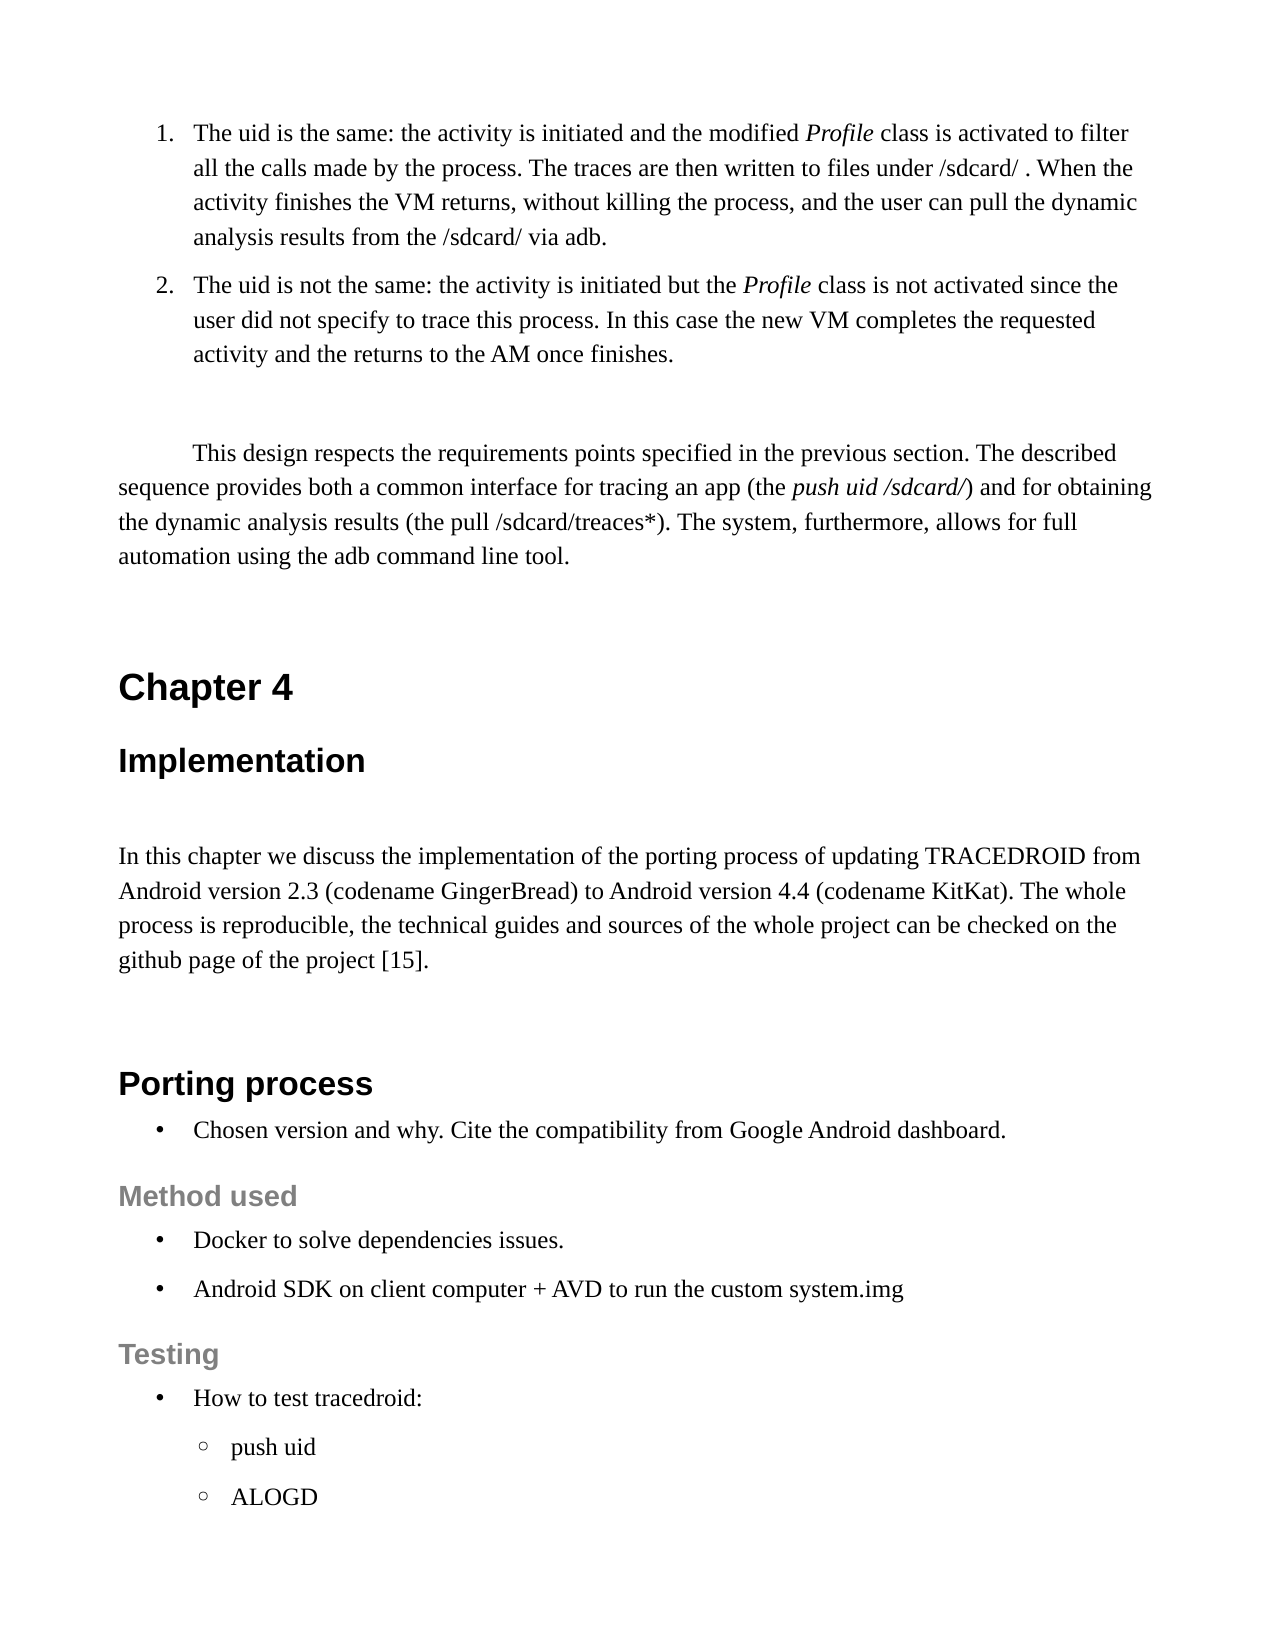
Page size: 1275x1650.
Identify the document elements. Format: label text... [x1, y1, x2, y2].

text In this chapter we discuss the implementation of the porting process of updating TRACEDROID from Android version 2.3 (codename GingerBread) to Android version 4.4 (codename KitKat). The whole process is reproducible, the technical guides and sources of the whole project can be checked on the github page of the project [15]. [118, 841, 1157, 974]
list Android SDK on client computer + AVD to run the custom system.img [156, 1274, 1157, 1302]
list Docker to solve dependencies issues. [156, 1225, 1157, 1253]
subtitle Chapter 4 [118, 664, 1157, 708]
list How to test tracedroid: [156, 1383, 1157, 1412]
subtitle Testing [118, 1337, 1157, 1371]
list ALOGD [193, 1482, 1157, 1510]
subtitle Implementation [118, 741, 1157, 780]
subtitle Method used [118, 1179, 1157, 1212]
list The uid is the same: the activity is initiated and the modified Profile class is activated to filter all the calls made by the process. The traces are then written to files under /sdcard/ . When the activity finishes the VM returns, without killing the process, and the user can pull the dynamic analysis results from the /sdcard/ via adb. [156, 118, 1157, 250]
list push uid [193, 1432, 1157, 1461]
subtitle Porting process [118, 1064, 1157, 1102]
list The uid is not the same: the activity is initiated but the Profile class is not activated since the user did not specify to trace this process. In this case the new VM completes the requested activity and the returns to the AM once finishes. [156, 271, 1157, 368]
list Chosen version and why. Cite the compatibility from Google Android dashboard. [156, 1115, 1157, 1144]
text This design respects the requirements points specified in the previous section. The described sequence provides both a common interface for tracing an app (the push uid /sdcard/) and for obtaining the dynamic analysis results (the pull /sdcard/treaces*). The system, furthermore, allows for full automation using the adb command line tool. [118, 438, 1157, 570]
